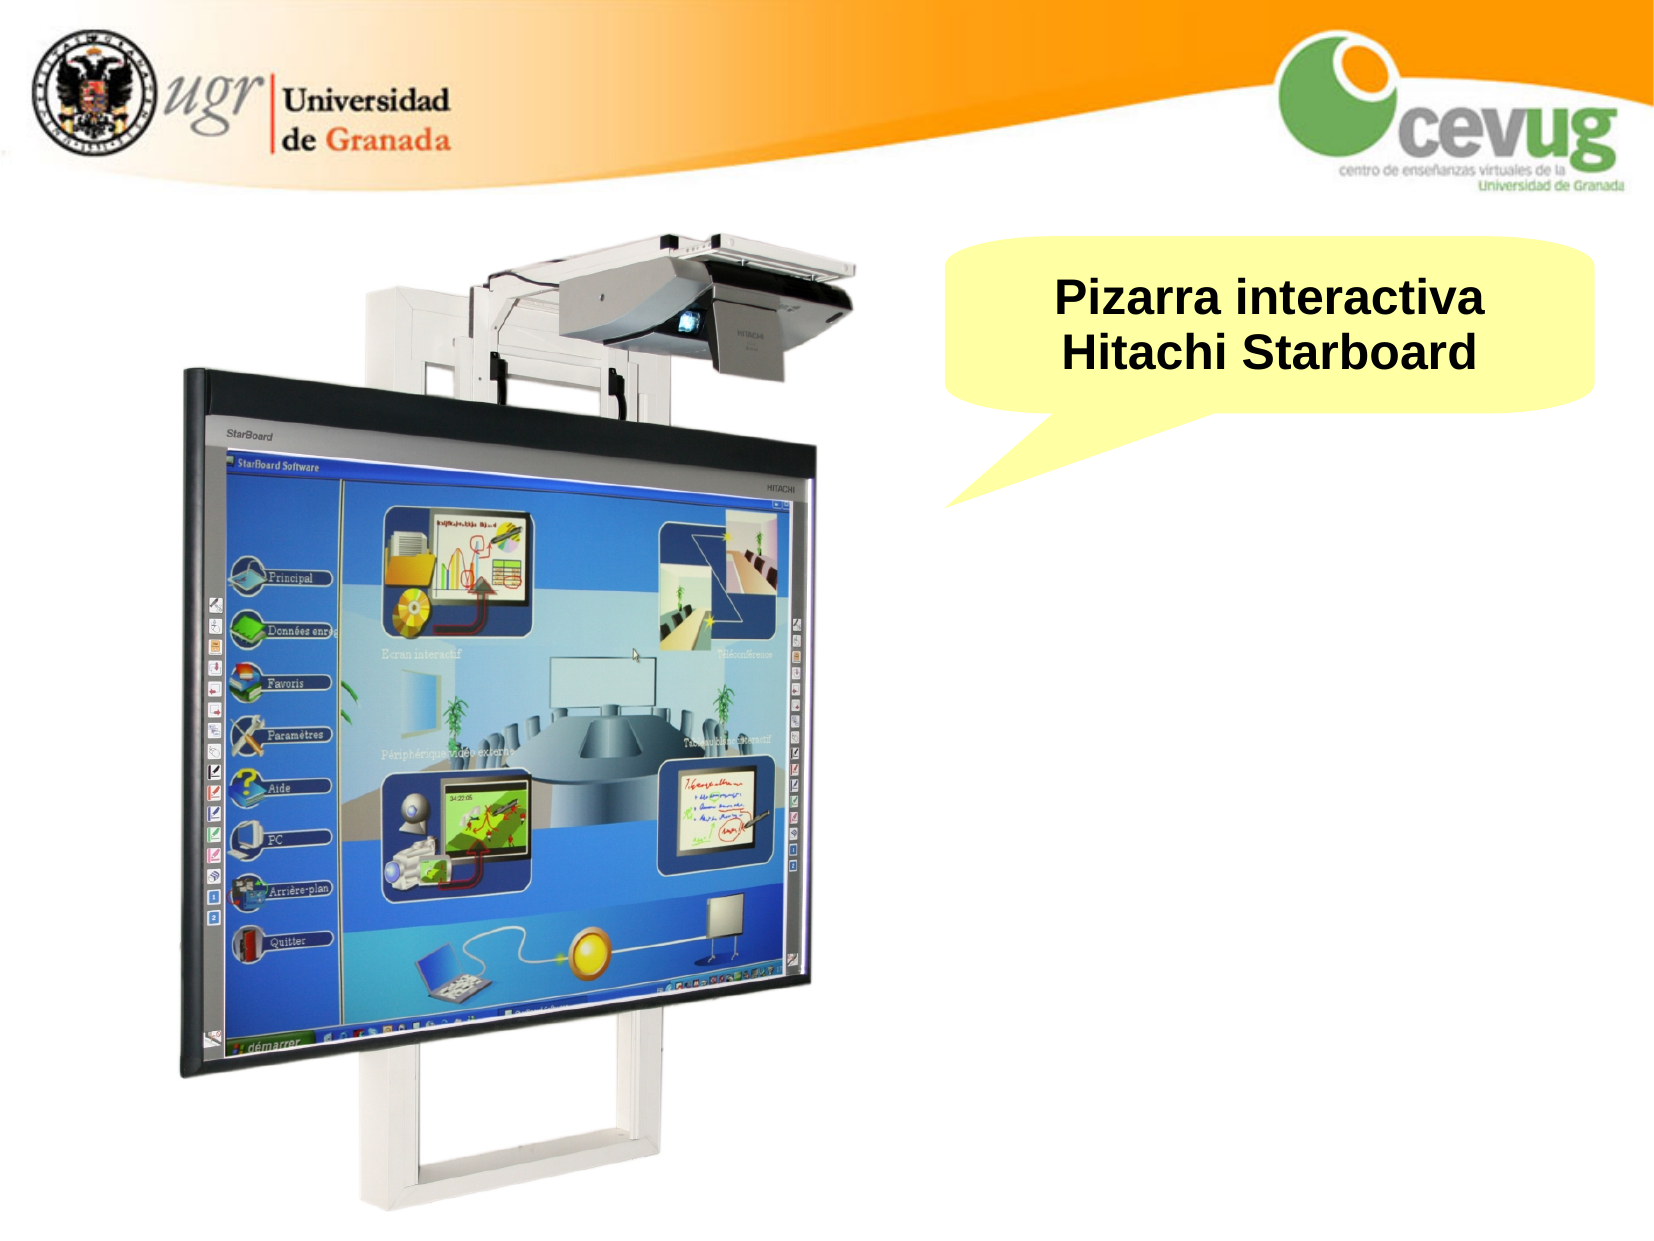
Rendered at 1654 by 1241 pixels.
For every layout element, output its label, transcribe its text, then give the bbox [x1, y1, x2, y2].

text_box Pizarra interactiva Hitachi Starboard [944, 236, 1595, 509]
picture [177, 206, 859, 1212]
